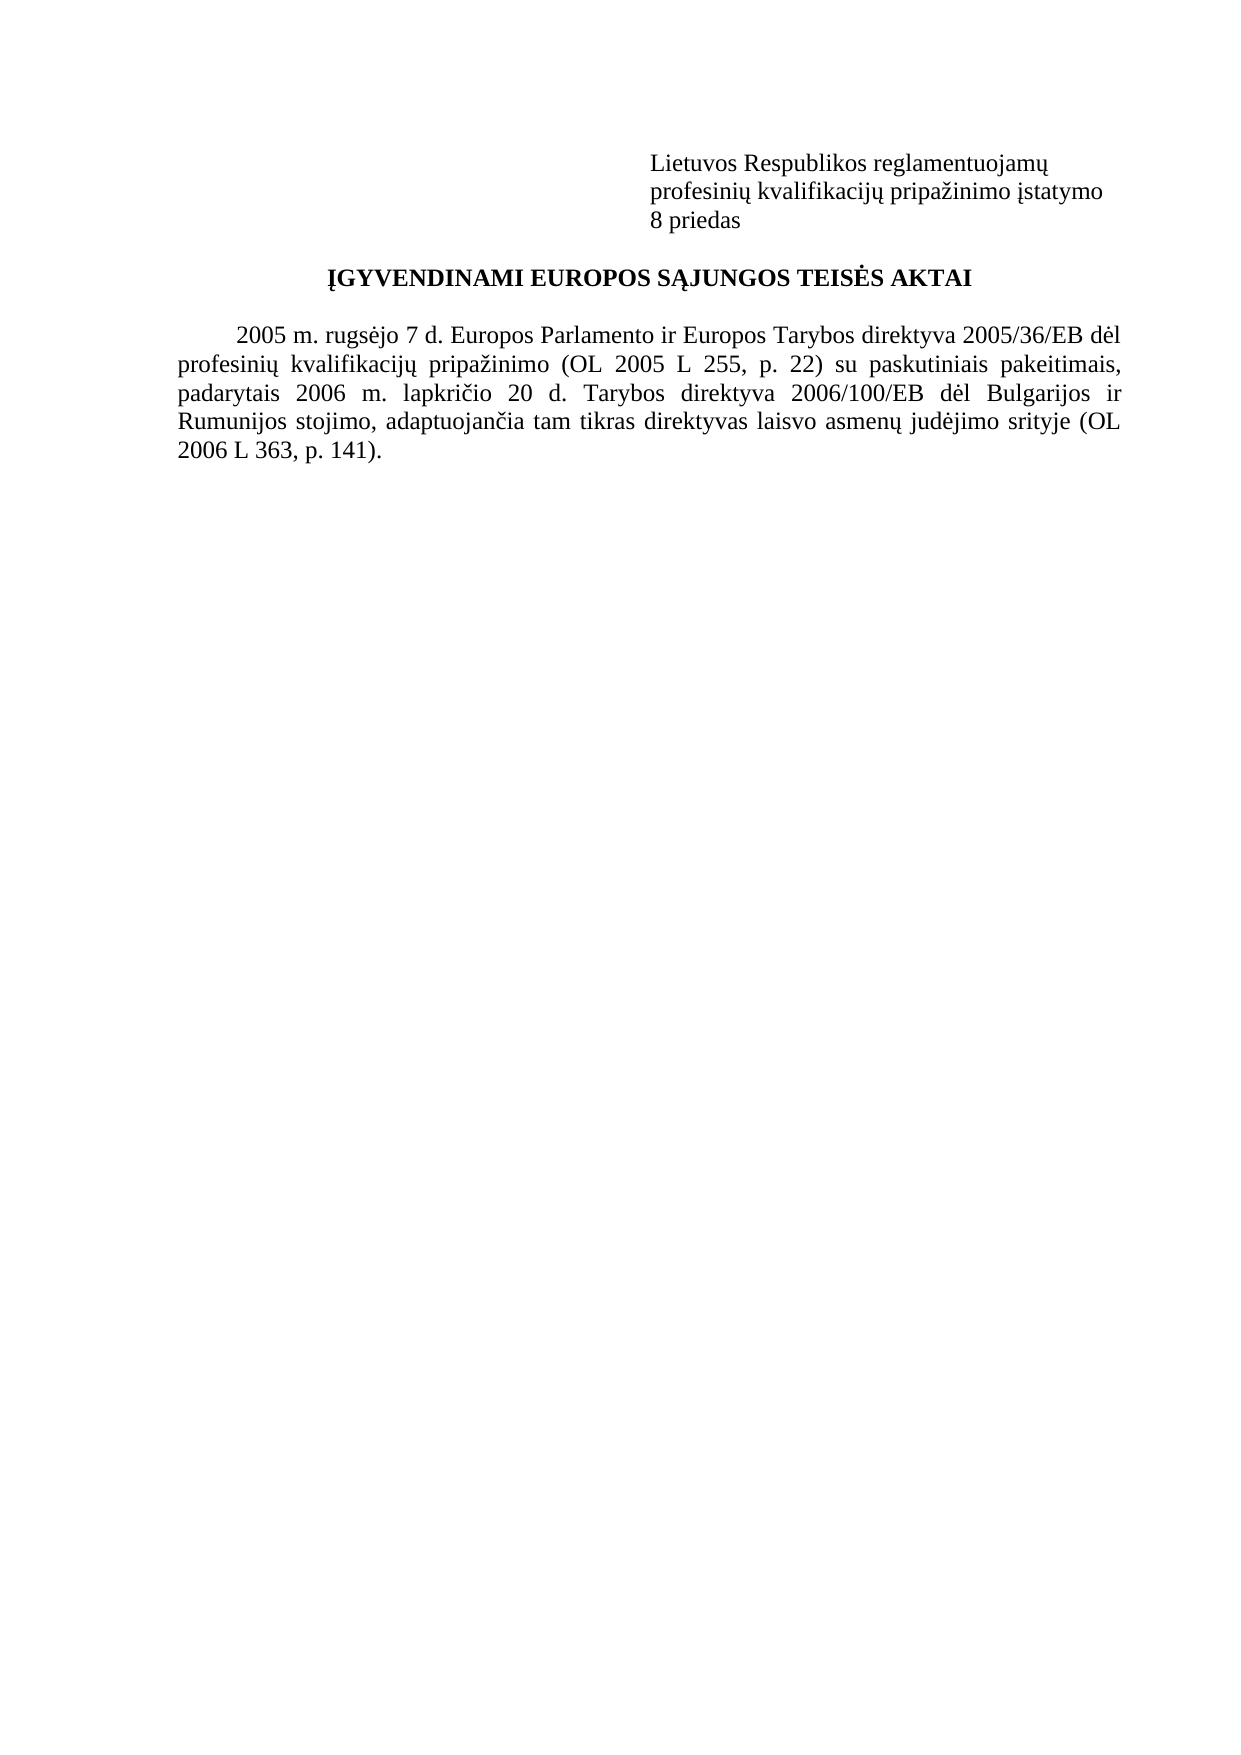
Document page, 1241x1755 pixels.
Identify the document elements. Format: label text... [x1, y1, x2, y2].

text 2005 m. rugsėjo 7 d. Europos Parlamento ir Europos Tarybos direktyva 2005/36/EB dėl profesinių kvalifikacijų pripažinimo (OL 2005 L 255, p. 22) su paskutiniais pakeitimais, padarytais 2006 m. lapkričio 20 d. Tarybos direktyva 2006/100/EB dėl Bulgarijos ir Rumunijos stojimo, adaptuojančia tam tikras direktyvas laisvo asmenų judėjimo srityje (OL 2006 L 363, p. 141). [177, 320, 1122, 464]
text ĮGYVENDINAMI EUROPOS SĄJUNGOS TEISĖS AKTAI [177, 263, 1122, 291]
text 8 priedas [650, 205, 1122, 234]
text profesinių kvalifikacijų pripažinimo įstatymo [650, 176, 1122, 205]
text Lietuvos Respublikos reglamentuojamų [650, 148, 1122, 176]
